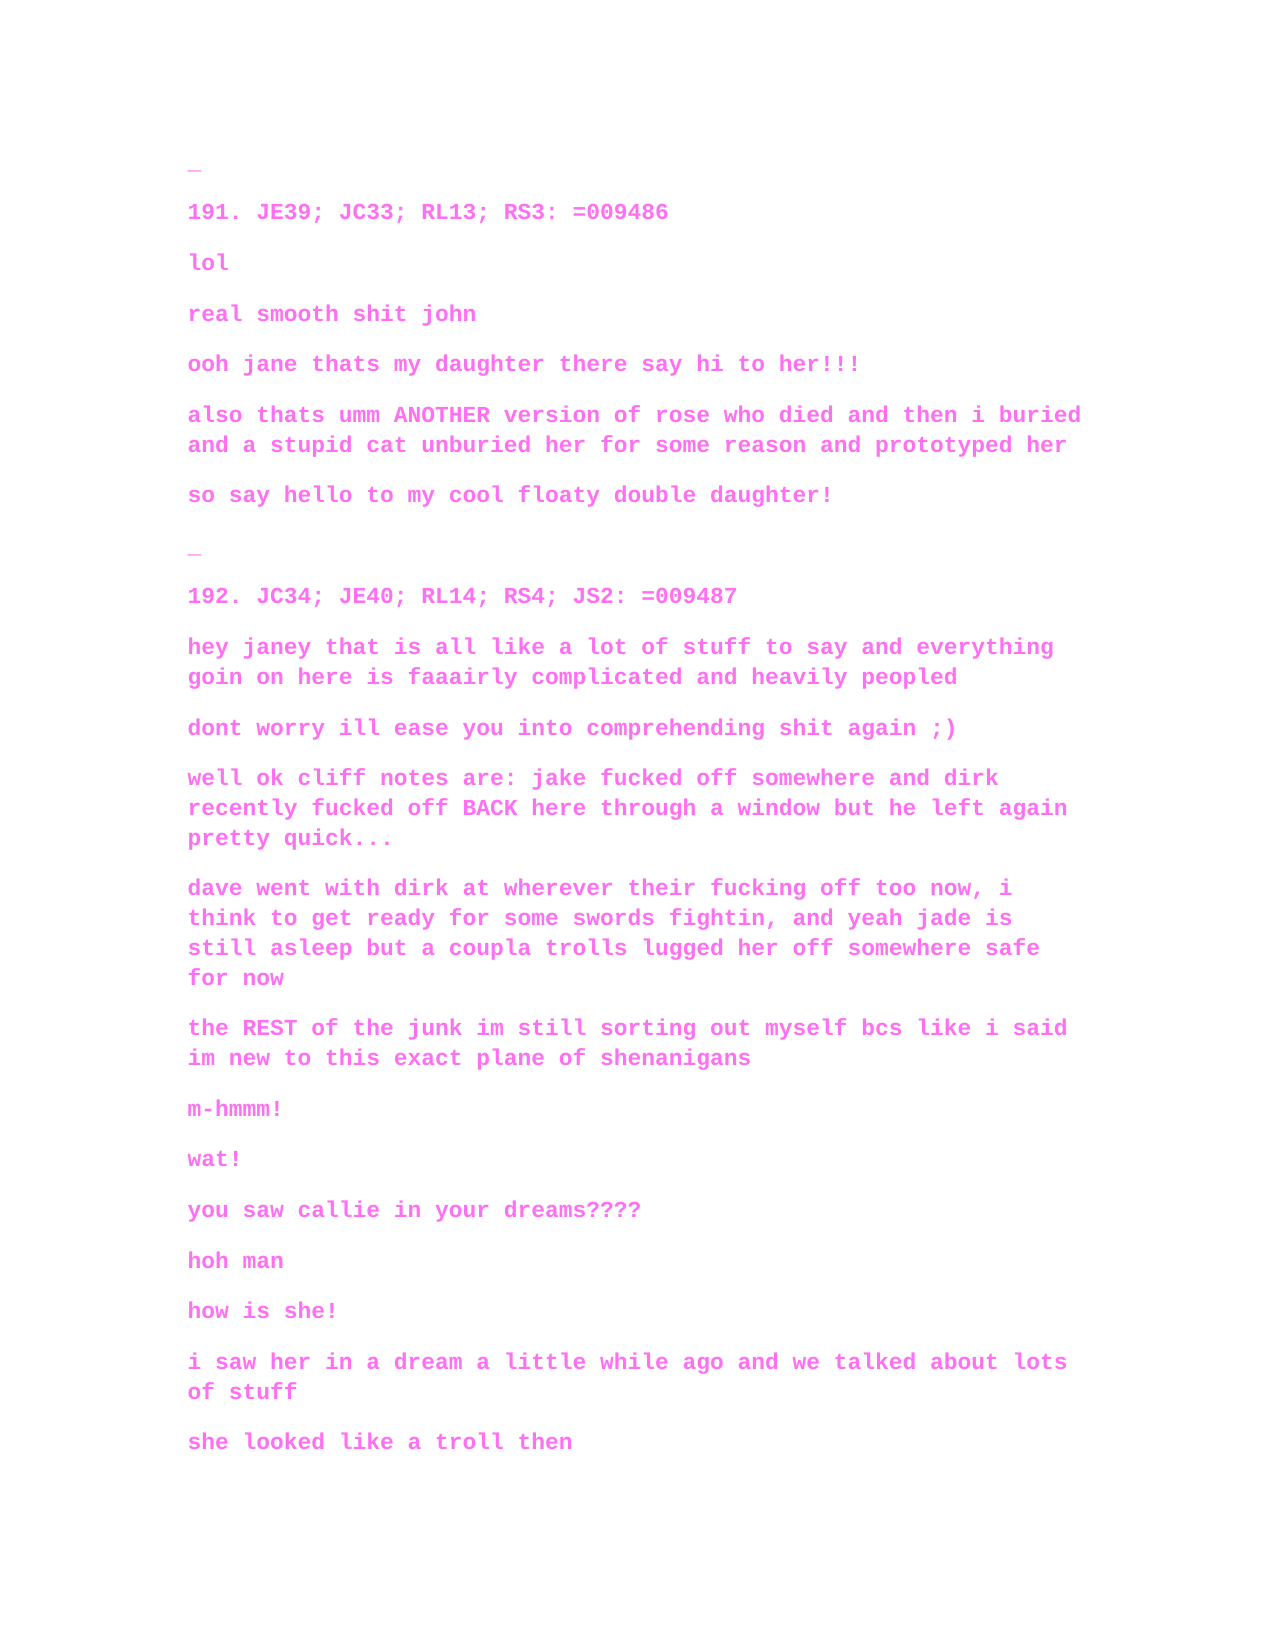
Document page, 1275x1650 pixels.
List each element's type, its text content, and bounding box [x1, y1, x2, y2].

text dave went with dirk at wherever their fucking off too now, i think to get ready for some swords fightin, and yeah jade is still asleep but a coupla trolls lugged her off somewhere safe for now [187, 877, 1087, 992]
text so say hello to my cool floaty double daughter! [187, 483, 1087, 509]
text 191. JE39; JC33; RL13; RS3: =009486 [187, 201, 1087, 227]
text dont worry ill ease you into comprehending shit again ;) [187, 716, 1087, 742]
text well ok cliff notes are: jake fucked off somewhere and dirk recently fucked off BACK here through a window but he left again pretty quick... [187, 766, 1087, 852]
text hoh man [187, 1249, 1087, 1275]
text _ [187, 150, 1087, 176]
text 192. JC34; JE40; RL14; RS4; JS2: =009487 [187, 585, 1087, 611]
text ooh jane thats my daughter there say hi to her!!! [187, 352, 1087, 378]
text hey janey that is all like a lot of stuff to say and everything goin on here is faaairly complicated and heavily peopled [187, 635, 1087, 691]
text _ [187, 534, 1087, 560]
text she looked like a troll then [187, 1431, 1087, 1457]
text how is she! [187, 1299, 1087, 1326]
text lol [187, 251, 1087, 277]
text m-hmmm! [187, 1097, 1087, 1123]
text wat! [187, 1148, 1087, 1174]
text i saw her in a dream a little while ago and we talked about lots of stuff [187, 1350, 1087, 1406]
text the REST of the junk im still sorting out myself bcs like i said im new to this exact plane of shenanigans [187, 1017, 1087, 1072]
text you saw callie in your dreams???? [187, 1198, 1087, 1224]
text real smooth shit john [187, 302, 1087, 328]
text also thats umm ANOTHER version of rose who died and then i buried and a stupid cat unburied her for some reason and prototyped her [187, 403, 1087, 459]
